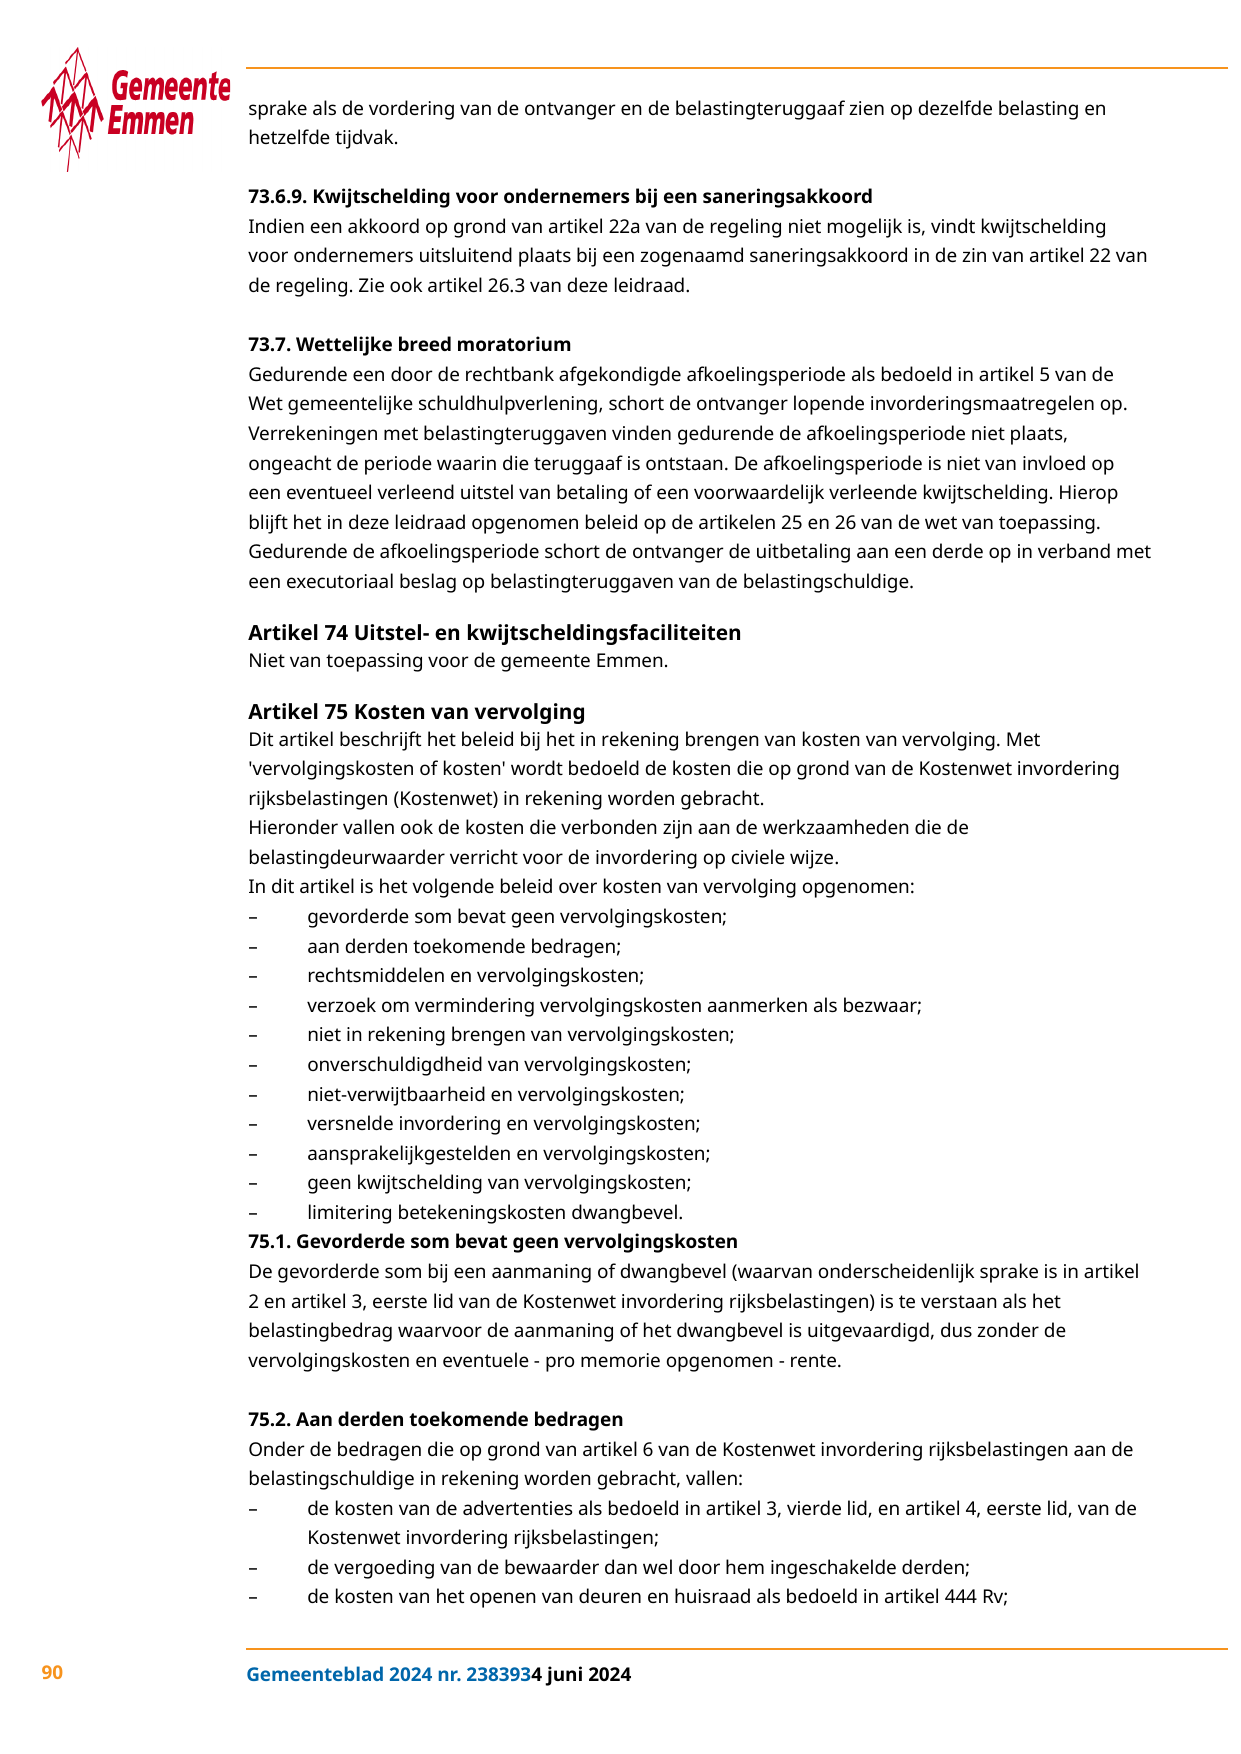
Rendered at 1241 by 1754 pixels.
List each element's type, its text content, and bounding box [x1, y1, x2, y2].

list rechtsmiddelen en vervolgingskosten; [248, 962, 1152, 988]
list geen kwijtschelding van vervolgingskosten; [248, 1169, 1152, 1195]
list versnelde invordering en vervolgingskosten; [248, 1110, 1152, 1136]
list de kosten van het openen van deuren en huisraad als bedoeld in artikel 444 Rv; [248, 1584, 1152, 1609]
text sprake als de vordering van de ontvanger en de belastingteruggaaf zien op dezelfde belasting en hetzelfde tijdvak. [248, 95, 1152, 150]
list de vergoeding van de bewaarder dan wel door hem ingeschakelde derden; [248, 1554, 1152, 1580]
list onverschuldigdheid van vervolgingskosten; [248, 1051, 1152, 1077]
text Gedurende een door de rechtbank afgekondigde afkoelingsperiode als bedoeld in artikel 5 van de Wet gemeentelijke schuldhulpverlening, schort de ontvanger lopende invorderingsmaatregelen op. Verrekeningen met belastingteruggaven vinden gedurende de afkoelingsperiode niet plaats, ongeacht de periode waarin die teruggaaf is ontstaan. De afkoelingsperiode is niet van invloed op een eventueel verleend uitstel van betaling of een voorwaardelijk verleende kwijtschelding. Hierop blijft het in deze leidraad opgenomen beleid op de artikelen 25 en 26 van de wet van toepassing. Gedurende de afkoelingsperiode schort de ontvanger de uitbetaling aan een derde op in verband met een executoriaal beslag op belastingteruggaven van de belastingschuldige. [248, 361, 1152, 594]
list de kosten van de advertenties als bedoeld in artikel 3, vierde lid, en artikel 4, eerste lid, van de Kostenwet invordering rijksbelastingen; [248, 1495, 1152, 1550]
list gevorderde som bevat geen vervolgingskosten; [248, 903, 1152, 929]
list niet in rekening brengen van vervolgingskosten; [248, 1022, 1152, 1047]
text 73.6.9. Kwijtschelding voor ondernemers bij een saneringsakkoord [248, 183, 1152, 209]
text Niet van toepassing voor de gemeente Emmen. [248, 647, 1152, 673]
text In dit artikel is het volgende beleid over kosten van vervolging opgenomen: [248, 874, 1152, 899]
text De gevorderde som bij een aanmaning of dwangbevel (waarvan onderscheidenlijk sprake is in artikel 2 en artikel 3, eerste lid van de Kostenwet invordering rijksbelastingen) is te verstaan als het belastingbedrag waarvoor de aanmaning of het dwangbevel is uitgevaardigd, dus zonder de vervolgingskosten en eventuele - pro memorie opgenomen - rente. [248, 1258, 1152, 1373]
text Dit artikel beschrijft het beleid bij het in rekening brengen van kosten van vervolging. Met 'vervolgingskosten of kosten' wordt bedoeld de kosten die op grond van de Kostenwet invordering rijksbelastingen (Kostenwet) in rekening worden gebracht. [248, 726, 1152, 811]
text Indien een akkoord op grond van artikel 22a van de regeling niet mogelijk is, vindt kwijtschelding voor ondernemers uitsluitend plaats bij een zogenaamd saneringsakkoord in de zin van artikel 22 van de regeling. Zie ook artikel 26.3 van deze leidraad. [248, 213, 1152, 298]
text Onder de bedragen die op grond van artikel 6 van de Kostenwet invordering rijksbelastingen aan de belastingschuldige in rekening worden gebracht, vallen: [248, 1436, 1152, 1491]
text Artikel 74 Uitstel- en kwijtscheldingsfaciliteiten [248, 618, 1152, 647]
picture [41, 47, 231, 172]
text Artikel 75 Kosten van vervolging [248, 697, 1152, 726]
text 73.7. Wettelijke breed moratorium [248, 331, 1152, 357]
list aan derden toekomende bedragen; [248, 933, 1152, 959]
list aansprakelijkgestelden en vervolgingskosten; [248, 1140, 1152, 1166]
list limitering betekeningskosten dwangbevel. [248, 1199, 1152, 1225]
text Hieronder vallen ook de kosten die verbonden zijn aan de werkzaamheden die de belastingdeurwaarder verricht voor de invordering op civiele wijze. [248, 814, 1152, 870]
text 75.2. Aan derden toekomende bedragen [248, 1406, 1152, 1432]
list niet-verwijtbaarheid en vervolgingskosten; [248, 1081, 1152, 1107]
list verzoek om vermindering vervolgingskosten aanmerken als bezwaar; [248, 992, 1152, 1018]
text 75.1. Gevorderde som bevat geen vervolgingskosten [248, 1229, 1152, 1254]
